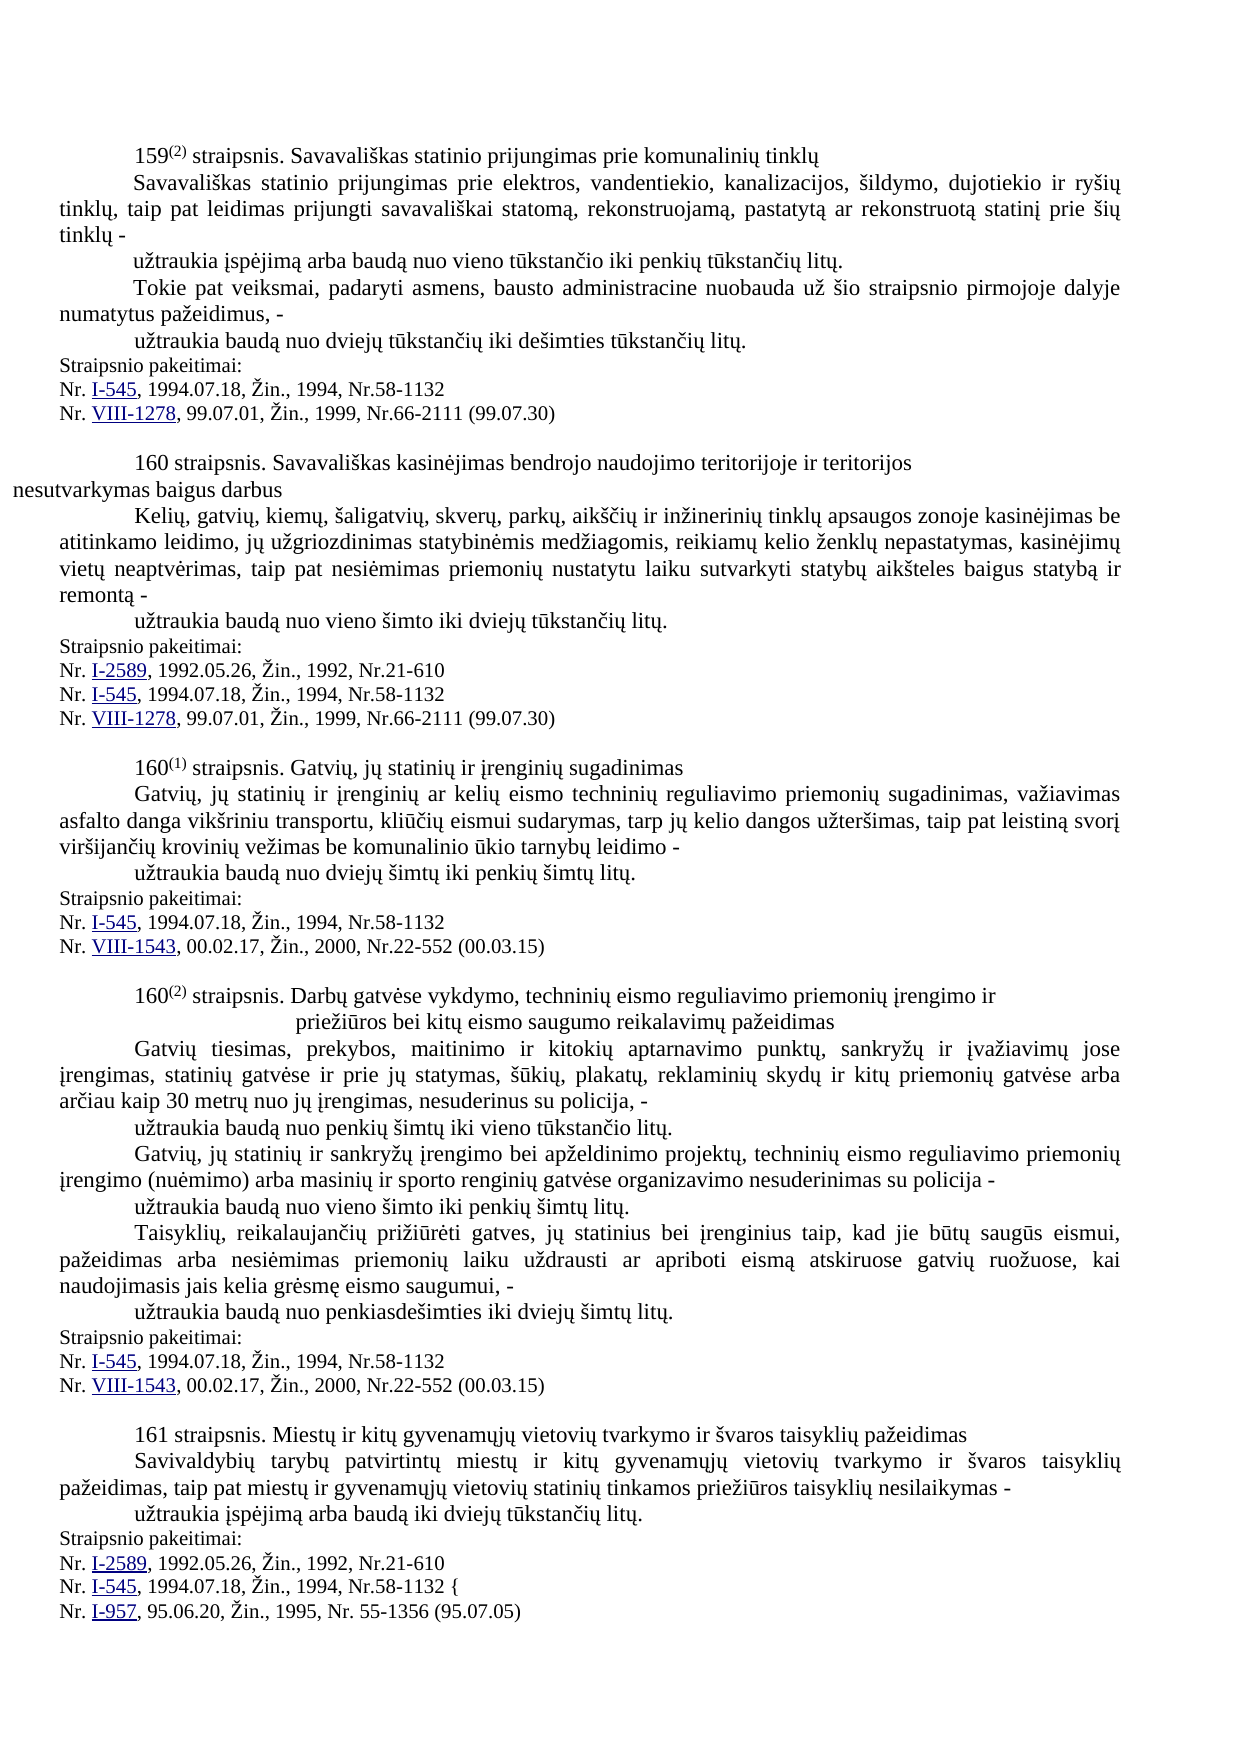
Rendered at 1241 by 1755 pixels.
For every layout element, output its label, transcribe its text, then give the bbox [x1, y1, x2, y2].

text Nr. VIII-1543, 00.02.17, Žin., 2000, Nr.22-552 (00.03.15) [59, 934, 1122, 958]
text 160 straipsnis. Savavališkas kasinėjimas bendrojo naudojimo teritorijoje ir teritorijos [134, 449, 1122, 476]
text 161 straipsnis. Miestų ir kitų gyvenamųjų vietovių tvarkymo ir švaros taisyklių pažeidimas [134, 1421, 1122, 1447]
text užtraukia baudą nuo penkiasdešimties iki dviejų šimtų litų. [59, 1298, 1122, 1325]
text Savivaldybių tarybų patvirtintų miestų ir kitų gyvenamųjų vietovių tvarkymo ir švaros taisyklių pažeidimas, taip pat miestų ir gyvenamųjų vietovių statinių tinkamos priežiūros taisyklių nesilaikymas - [59, 1447, 1122, 1500]
text Nr. I-957, 95.06.20, Žin., 1995, Nr. 55-1356 (95.07.05) [59, 1598, 1122, 1623]
text Nr. I-2589, 1992.05.26, Žin., 1992, Nr.21-610 [59, 658, 1122, 682]
text užtraukia įspėjimą arba baudą nuo vieno tūkstančio iki penkių tūkstančių litų. [59, 248, 1122, 274]
text Savavališkas statinio prijungimas prie elektros, vandentiekio, kanalizacijos, šildymo, dujotiekio ir ryšių tinklų, taip pat leidimas prijungti savavališkai statomą, rekonstruojamą, pastatytą ar rekonstruotą statinį prie šių tinklų - [59, 168, 1122, 248]
text užtraukia baudą nuo vieno šimto iki penkių šimtų litų. [59, 1193, 1122, 1219]
text 160(2) straipsnis. Darbų gatvėse vykdymo, techninių eismo reguliavimo priemonių įrengimo ir [59, 982, 1122, 1008]
text Tokie pat veiksmai, padaryti asmens, bausto administracine nuobauda už šio straipsnio pirmojoje dalyje numatytus pažeidimus, - [59, 274, 1122, 327]
text Gatvių tiesimas, prekybos, maitinimo ir kitokių aptarnavimo punktų, sankryžų ir įvažiavimų jose įrengimas, statinių gatvėse ir prie jų statymas, šūkių, plakatų, reklaminių skydų ir kitų priemonių gatvėse arba arčiau kaip 30 metrų nuo jų įrengimas, nesuderinus su policija, - [59, 1035, 1122, 1114]
text Gatvių, jų statinių ir sankryžų įrengimo bei apželdinimo projektų, techninių eismo reguliavimo priemonių įrengimo (nuėmimo) arba masinių ir sporto renginių gatvėse organizavimo nesuderinimas su policija - [59, 1140, 1122, 1193]
text Nr. I-545, 1994.07.18, Žin., 1994, Nr.58-1132 { [59, 1574, 1122, 1598]
text Nr. VIII-1543, 00.02.17, Žin., 2000, Nr.22-552 (00.03.15) [59, 1373, 1122, 1397]
text Straipsnio pakeitimai: [59, 1526, 1122, 1550]
text Nr. I-545, 1994.07.18, Žin., 1994, Nr.58-1132 [59, 682, 1122, 706]
text Nr. I-545, 1994.07.18, Žin., 1994, Nr.58-1132 [59, 910, 1122, 934]
text Straipsnio pakeitimai: [59, 634, 1122, 658]
text užtraukia baudą nuo dviejų tūkstančių iki dešimties tūkstančių litų. [59, 327, 1122, 353]
text Straipsnio pakeitimai: [59, 1325, 1122, 1349]
text 160(1) straipsnis. Gatvių, jų statinių ir įrenginių sugadinimas [59, 754, 1122, 780]
text Nr. I-2589, 1992.05.26, Žin., 1992, Nr.21-610 [59, 1550, 1122, 1574]
text užtraukia baudą nuo dviejų šimtų iki penkių šimtų litų. [59, 859, 1122, 886]
text užtraukia baudą nuo vieno šimto iki dviejų tūkstančių litų. [59, 607, 1122, 634]
text Nr. I-545, 1994.07.18, Žin., 1994, Nr.58-1132 [59, 377, 1122, 401]
text 159(2) straipsnis. Savavališkas statinio prijungimas prie komunalinių tinklų [59, 142, 1122, 168]
text priežiūros bei kitų eismo saugumo reikalavimų pažeidimas [59, 1008, 1122, 1035]
text Straipsnio pakeitimai: [59, 886, 1122, 910]
text Nr. VIII-1278, 99.07.01, Žin., 1999, Nr.66-2111 (99.07.30) [59, 706, 1122, 730]
text Straipsnio pakeitimai: [59, 353, 1122, 377]
text Taisyklių, reikalaujančių prižiūrėti gatves, jų statinius bei įrenginius taip, kad jie būtų saugūs eismui, pažeidimas arba nesiėmimas priemonių laiku uždrausti ar apriboti eismą atskiruose gatvių ruožuose, kai naudojimasis jais kelia grėsmę eismo saugumui, - [59, 1219, 1122, 1298]
text Gatvių, jų statinių ir įrenginių ar kelių eismo techninių reguliavimo priemonių sugadinimas, važiavimas asfalto danga vikšriniu transportu, kliūčių eismui sudarymas, tarp jų kelio dangos užteršimas, taip pat leistiną svorį viršijančių krovinių vežimas be komunalinio ūkio tarnybų leidimo - [59, 780, 1122, 859]
text užtraukia įspėjimą arba baudą iki dviejų tūkstančių litų. [59, 1500, 1122, 1526]
text užtraukia baudą nuo penkių šimtų iki vieno tūkstančio litų. [59, 1114, 1122, 1140]
text Kelių, gatvių, kiemų, šaligatvių, skverų, parkų, aikščių ir inžinerinių tinklų apsaugos zonoje kasinėjimas be atitinkamo leidimo, jų užgriozdinimas statybinėmis medžiagomis, reikiamų kelio ženklų nepastatymas, kasinėjimų vietų neaptvėrimas, taip pat nesiėmimas priemonių nustatytu laiku sutvarkyti statybų aikšteles baigus statybą ir remontą - [59, 502, 1122, 607]
text nesutvarkymas baigus darbus [13, 476, 1122, 502]
text Nr. VIII-1278, 99.07.01, Žin., 1999, Nr.66-2111 (99.07.30) [59, 401, 1122, 425]
text Nr. I-545, 1994.07.18, Žin., 1994, Nr.58-1132 [59, 1349, 1122, 1373]
